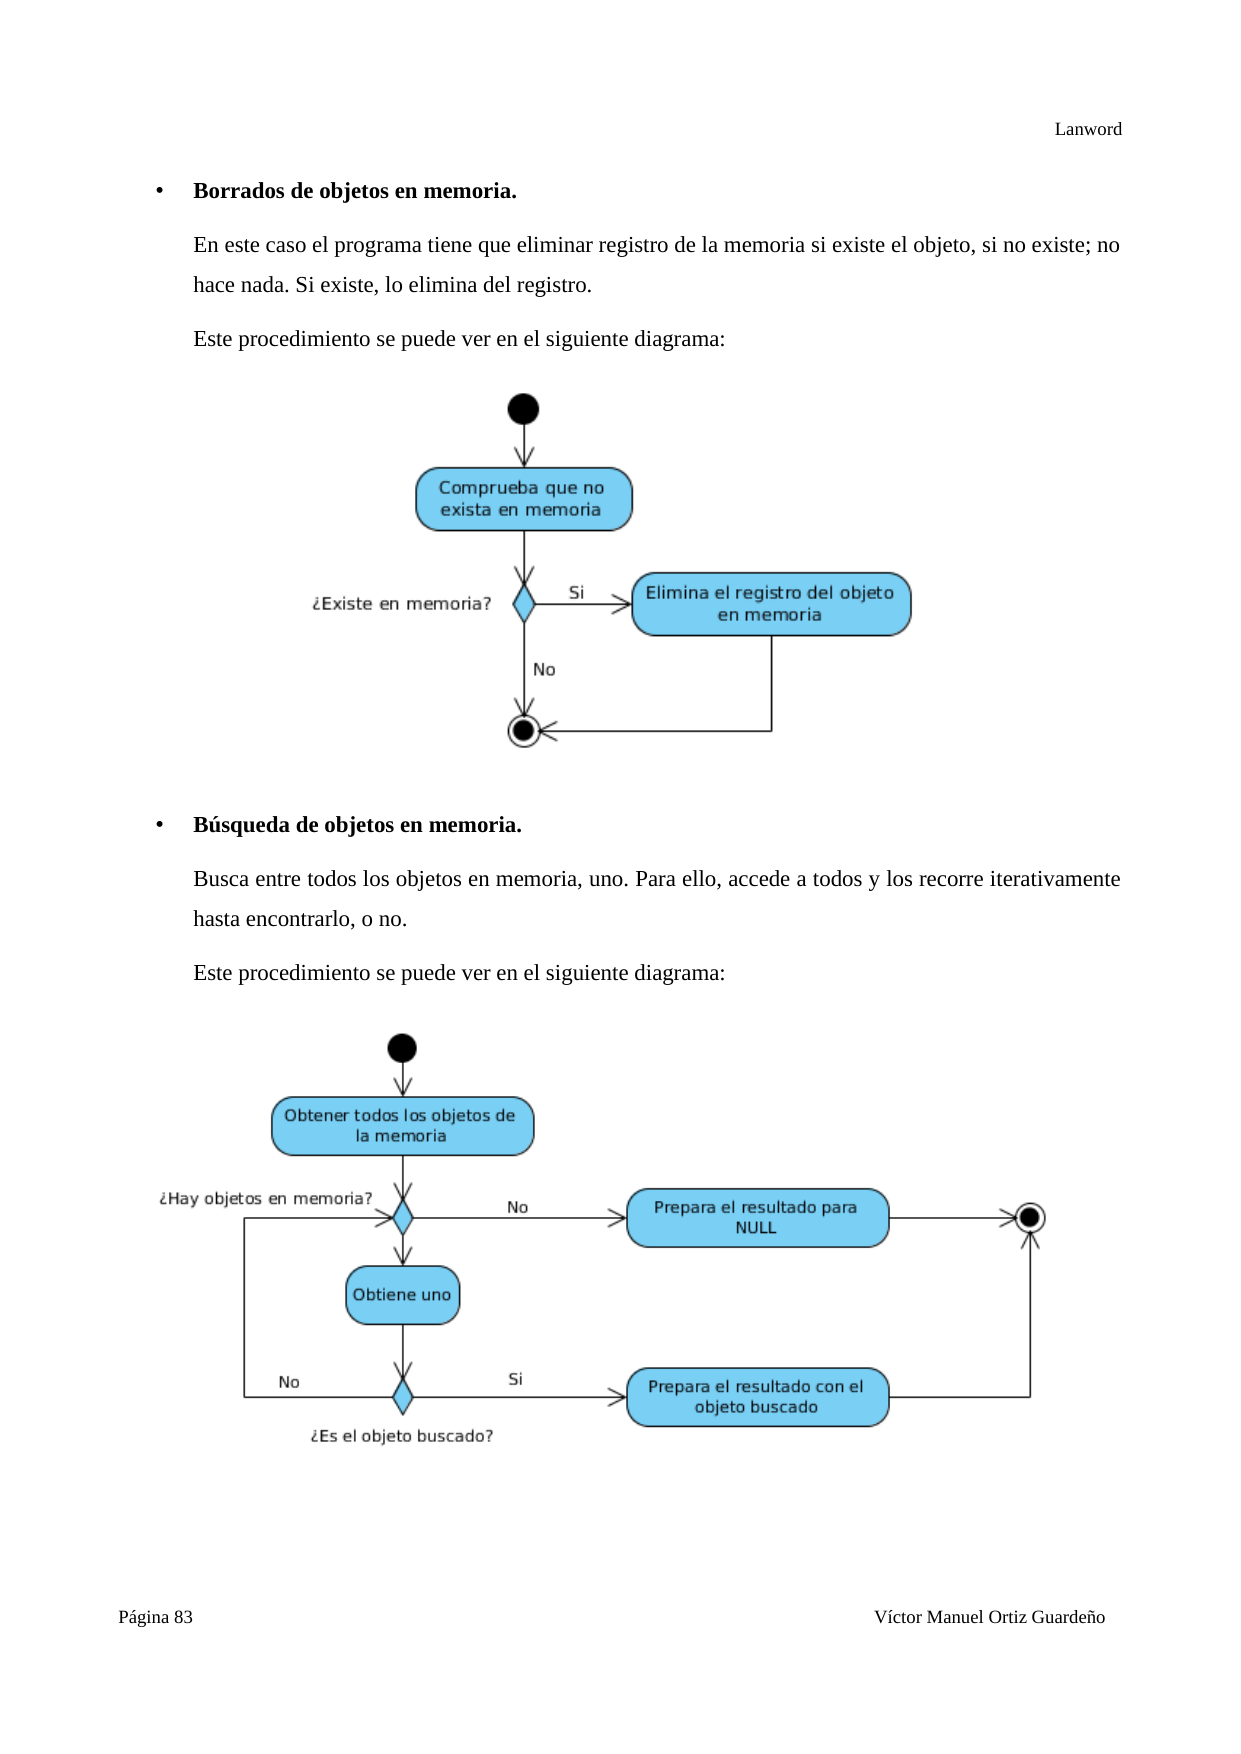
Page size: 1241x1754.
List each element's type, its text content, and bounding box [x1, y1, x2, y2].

list Busca entre todos los objetos en memoria, uno. Para ello, accede a todos y los recorre iterativamente hasta encontrarlo, o no. [156, 865, 1122, 931]
list Borrados de objetos en memoria. [156, 177, 1122, 203]
picture [306, 378, 934, 773]
list Este procedimiento se puede ver en el siguiente diagrama: [156, 959, 1122, 985]
list Este procedimiento se puede ver en el siguiente diagrama: [156, 325, 1122, 351]
picture [136, 1012, 1104, 1490]
list En este caso el programa tiene que eliminar registro de la memoria si existe el objeto, si no existe; no hace nada. Si existe, lo elimina del registro. [156, 231, 1122, 297]
list Búsqueda de objetos en memoria. [156, 811, 1122, 838]
